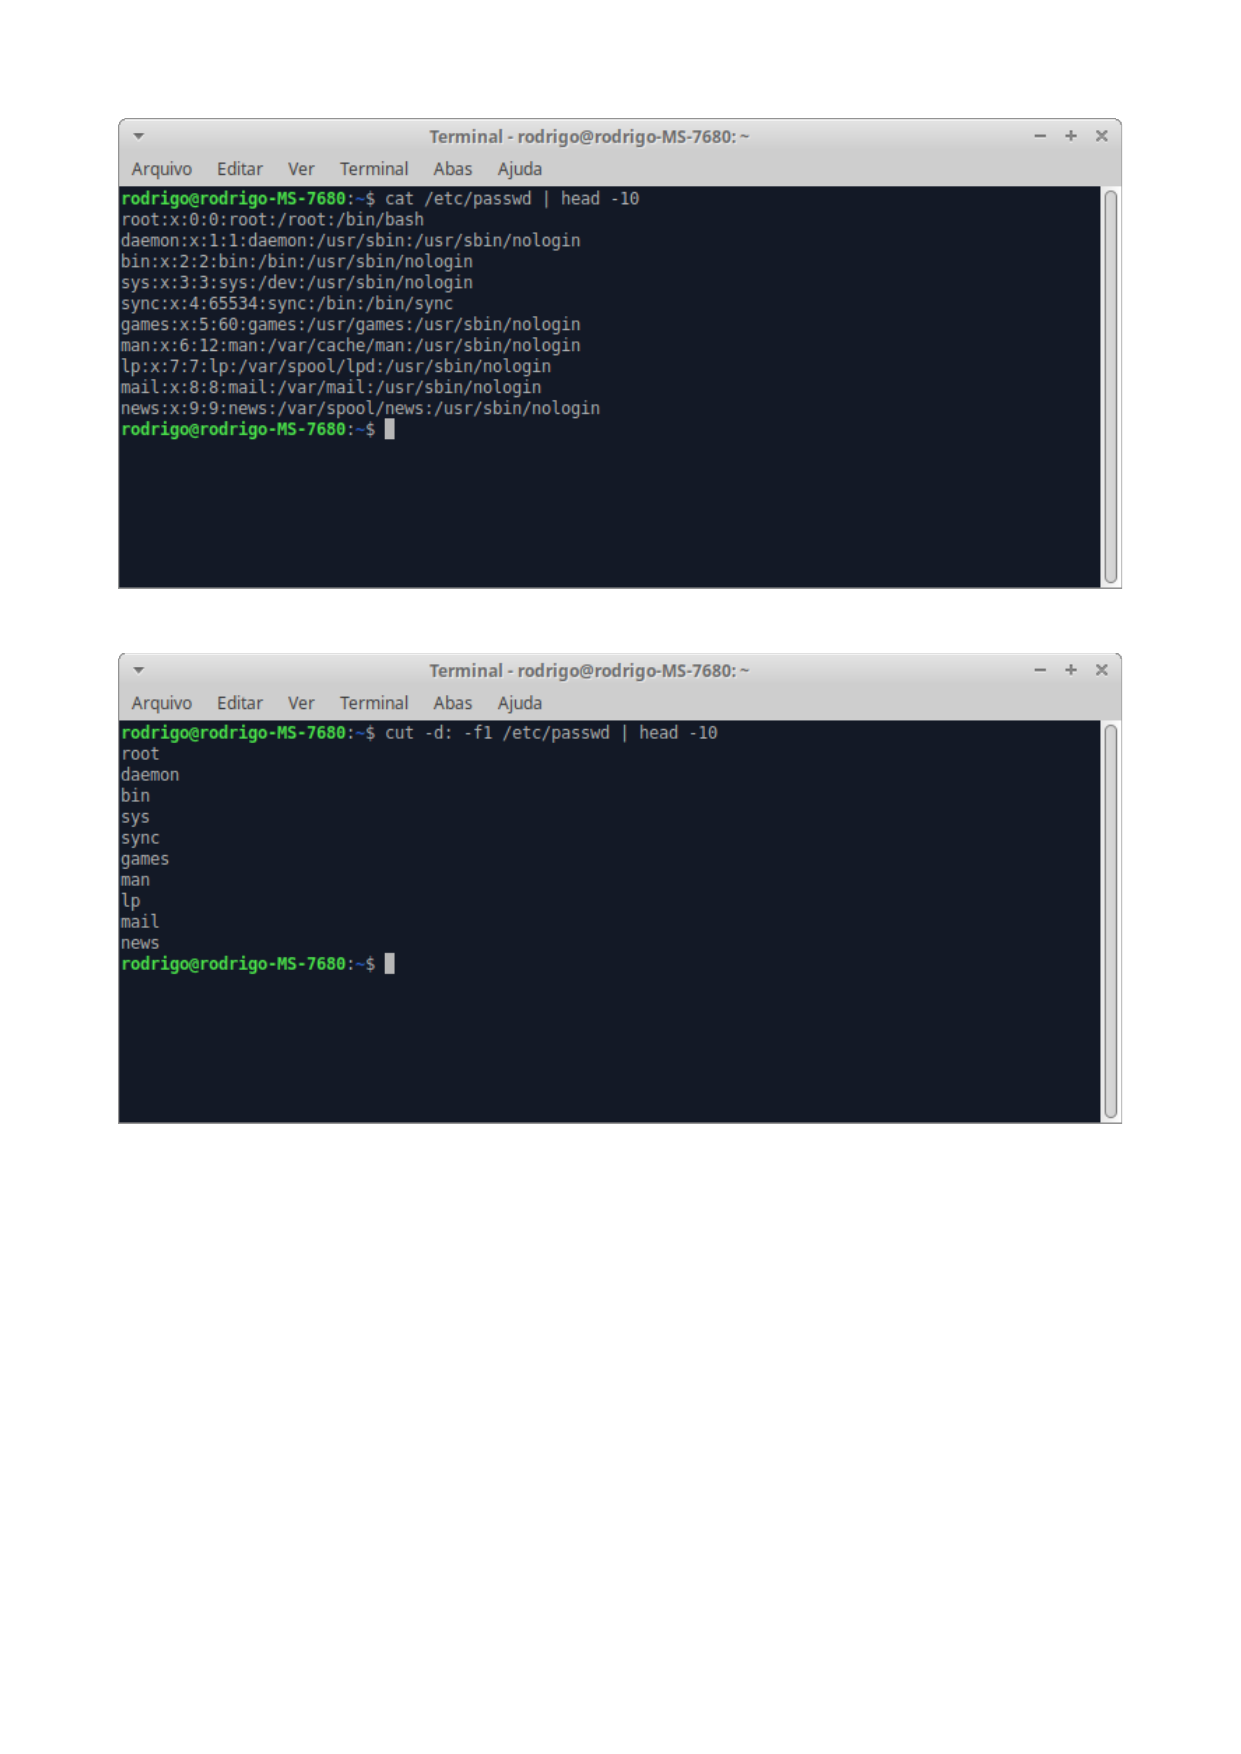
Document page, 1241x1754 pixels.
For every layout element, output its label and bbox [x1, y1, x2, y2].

picture [118, 118, 1123, 589]
picture [118, 653, 1123, 1124]
